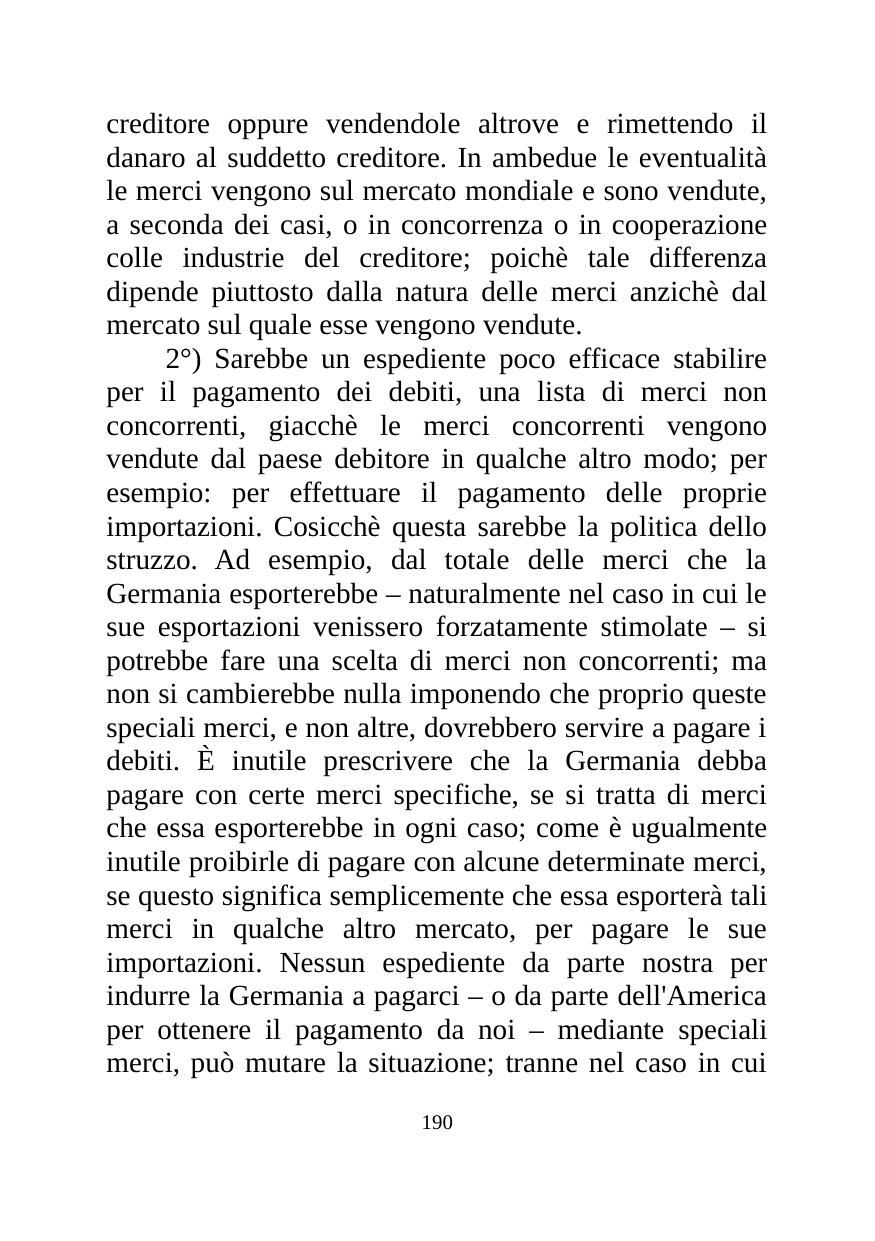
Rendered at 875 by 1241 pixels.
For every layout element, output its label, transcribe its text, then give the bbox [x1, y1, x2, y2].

text 2°) Sarebbe un espediente poco efficace stabilire per il pagamento dei debiti, una lista di merci non concorrenti, giacchè le merci concorrenti vengono vendute dal paese debitore in qualche altro modo; per esempio: per effettuare il pagamento delle proprie importazioni. Cosicchè questa sarebbe la politica dello struzzo. Ad esempio, dal totale delle merci che la Germania esporterebbe – naturalmente nel caso in cui le sue esportazioni venissero forzatamente stimolate – si potrebbe fare una scelta di merci non concorrenti; ma non si cambierebbe nulla imponendo che proprio queste speciali merci, e non altre, dovrebbero servire a pagare i debiti. È inutile prescrivere che la Germania debba pagare con certe merci specifiche, se si tratta di merci che essa esporterebbe in ogni caso; come è ugualmente inutile proibirle di pagare con alcune determinate merci, se questo significa semplicemente che essa esporterà tali merci in qualche altro mercato, per pagare le sue importazioni. Nessun espediente da parte nostra per indurre la Germania a pagarci – o da parte dell'America per ottenere il pagamento da noi – mediante speciali merci, può mutare la situazione; tranne nel caso in cui [106, 341, 768, 1079]
text creditore oppure vendendole altrove e rimettendo il danaro al suddetto creditore. In ambedue le eventualità le merci vengono sul mercato mondiale e sono vendute, a seconda dei casi, o in concorrenza o in cooperazione colle industrie del creditore; poichè tale differenza dipende piuttosto dalla natura delle merci anzichè dal mercato sul quale esse vengono vendute. [106, 106, 768, 341]
